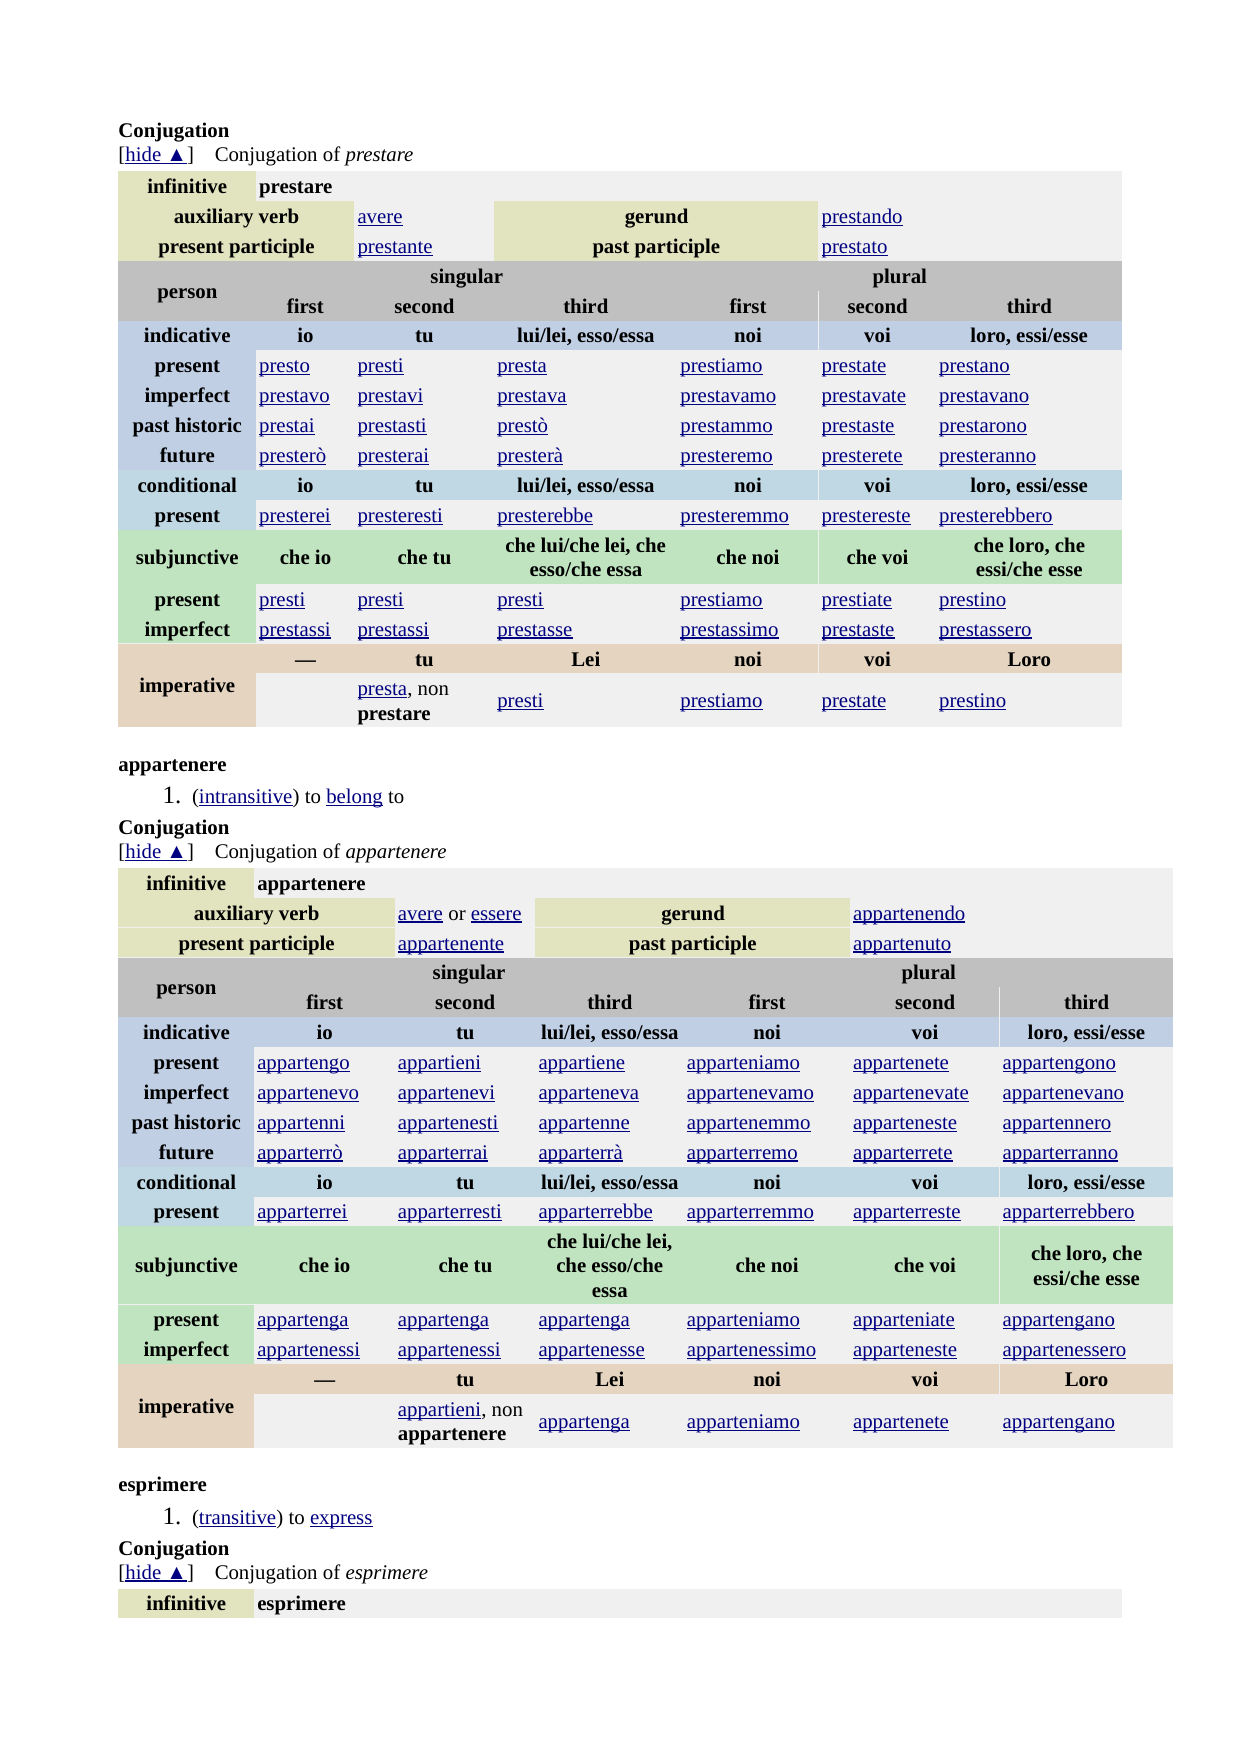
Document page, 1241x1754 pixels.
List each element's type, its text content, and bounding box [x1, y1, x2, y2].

table_cell presti [494, 584, 677, 614]
table_cell noi [684, 1364, 850, 1394]
table_header [505, 1589, 813, 1618]
table_cell prestavate [819, 380, 936, 410]
table_cell appartenevate [850, 1077, 999, 1107]
table_cell plural [677, 261, 1122, 291]
table_cell tu [395, 1017, 535, 1047]
table_cell present [118, 350, 256, 380]
list (transitive) to express [162, 1501, 1122, 1530]
table_header infinitive [118, 868, 254, 898]
table_cell appartennero [1000, 1107, 1173, 1137]
table_cell apparterranno [1000, 1137, 1173, 1167]
table_cell present participle [118, 928, 395, 957]
table_cell prestate [819, 674, 936, 727]
table_cell apparteniate [850, 1305, 999, 1334]
table_cell noi [684, 1017, 850, 1047]
table_cell che noi [677, 530, 818, 584]
table_cell prestato [819, 231, 1122, 261]
table_cell noi [684, 1167, 850, 1197]
table_cell tu [354, 470, 494, 500]
table_header [354, 171, 494, 201]
table_cell first [254, 987, 395, 1017]
table_cell second [395, 987, 535, 1017]
table_cell apparteniamo [684, 1394, 850, 1448]
table_cell apparteniamo [684, 1047, 850, 1077]
subtitle Conjugation [118, 815, 1122, 839]
table_cell appartenga [395, 1305, 535, 1334]
table_cell presti [256, 584, 354, 614]
table_cell presteremo [677, 440, 818, 470]
table_cell presteranno [936, 440, 1122, 470]
table_cell Loro [936, 644, 1122, 673]
table_cell che loro, che essi/che esse [936, 530, 1122, 584]
table_cell lui/lei, esso/essa [535, 1017, 684, 1047]
table_cell second [850, 987, 999, 1017]
table_cell tu [395, 1167, 535, 1197]
table_cell prestano [936, 350, 1122, 380]
table_cell person [118, 261, 256, 321]
table_cell imperative [118, 1364, 254, 1448]
table_cell prestino [936, 584, 1122, 614]
table_cell appartenuto [850, 928, 1173, 957]
table_cell lui/lei, esso/essa [535, 1167, 684, 1197]
table_cell prestiamo [677, 350, 818, 380]
table_cell first [684, 987, 850, 1017]
table_cell prestaste [819, 410, 936, 440]
table_cell prestassi [354, 614, 494, 643]
table_cell apparterrò [254, 1137, 395, 1167]
table_cell prestiamo [677, 584, 818, 614]
table_cell present [118, 584, 256, 614]
table_cell apparterrebbe [535, 1197, 684, 1226]
table_cell presterete [819, 440, 936, 470]
table_header prestare [256, 171, 354, 201]
table_cell subjunctive [118, 530, 256, 584]
text [hide ▲] Conjugation of prestare [118, 142, 1122, 166]
table_cell presterai [354, 440, 494, 470]
table_cell plural [684, 958, 1173, 987]
table_cell prestava [494, 380, 677, 410]
table_cell apparteneste [850, 1334, 999, 1364]
table_cell lui/lei, esso/essa [494, 470, 677, 500]
subtitle Conjugation [118, 118, 1122, 142]
table_header [494, 171, 818, 201]
table_cell imperative [118, 644, 256, 727]
table_cell appartenga [535, 1394, 684, 1448]
table_cell past historic [118, 410, 256, 440]
table_cell appartenemmo [684, 1107, 850, 1137]
table_cell che voi [850, 1226, 999, 1304]
table_cell loro, essi/esse [936, 321, 1122, 350]
table_cell appartenga [254, 1305, 395, 1334]
table_cell presteremmo [677, 500, 818, 530]
table_cell loro, essi/esse [1000, 1167, 1173, 1197]
table_cell appartenente [395, 928, 535, 957]
table_cell tu [354, 321, 494, 350]
table_cell singular [256, 261, 677, 291]
table_cell [256, 674, 354, 727]
table_header [395, 868, 535, 898]
table_cell presterebbero [936, 500, 1122, 530]
table_cell apparterrete [850, 1137, 999, 1167]
table_cell appartenevamo [684, 1077, 850, 1107]
list (intransitive) to belong to [162, 780, 1122, 809]
table_cell Lei [494, 644, 677, 673]
table_cell che lui/che lei, che esso/che essa [535, 1226, 684, 1304]
table_cell presta [494, 350, 677, 380]
table_cell loro, essi/esse [936, 470, 1122, 500]
table_cell prestò [494, 410, 677, 440]
table_cell imperfect [118, 614, 256, 643]
table_cell io [256, 321, 354, 350]
table_cell third [1000, 987, 1173, 1017]
table_cell presti [354, 584, 494, 614]
table_cell prestaste [819, 614, 936, 643]
table_cell noi [677, 321, 818, 350]
table_cell appartenessi [395, 1334, 535, 1364]
table_cell appartenessi [254, 1334, 395, 1364]
table_cell appartenni [254, 1107, 395, 1137]
table_header [371, 1589, 505, 1618]
table_cell appartenevano [1000, 1077, 1173, 1107]
table_cell presterebbe [494, 500, 677, 530]
table_cell appartieni [395, 1047, 535, 1077]
table_cell prestavi [354, 380, 494, 410]
table_cell imperfect [118, 380, 256, 410]
table_cell imperfect [118, 1077, 254, 1107]
table_cell che io [254, 1226, 395, 1304]
table_cell first [256, 291, 354, 321]
table_cell person [118, 958, 254, 1017]
table_cell present [118, 1047, 254, 1077]
table_cell che voi [819, 530, 936, 584]
table_cell appartenevo [254, 1077, 395, 1107]
table_cell voi [819, 470, 936, 500]
table_cell che tu [354, 530, 494, 584]
table_cell subjunctive [118, 1226, 254, 1304]
table_cell prestante [354, 231, 494, 261]
table_cell prestavo [256, 380, 354, 410]
table_cell tu [354, 644, 494, 673]
table_cell singular [254, 958, 684, 987]
table_cell present participle [118, 231, 354, 261]
table_cell avere or essere [395, 898, 535, 927]
table_cell prestasse [494, 614, 677, 643]
table_cell appartengano [1000, 1394, 1173, 1448]
table_cell appartenesse [535, 1334, 684, 1364]
table_cell appartenessero [1000, 1334, 1173, 1364]
text appartenere [118, 751, 1122, 776]
table_cell indicative [118, 321, 256, 350]
table_cell che loro, che essi/che esse [1000, 1226, 1173, 1304]
table_cell auxiliary verb [118, 201, 354, 231]
table_cell prestereste [819, 500, 936, 530]
table_cell first [677, 291, 818, 321]
table_cell presterei [256, 500, 354, 530]
table_cell presta, non prestare [354, 674, 494, 727]
table_cell tu [395, 1364, 535, 1394]
table_cell prestavamo [677, 380, 818, 410]
table_cell prestai [256, 410, 354, 440]
table_cell presti [494, 674, 677, 727]
table_cell past historic [118, 1107, 254, 1137]
table_cell appartenete [850, 1047, 999, 1077]
table_header [813, 1589, 1122, 1618]
table_cell apparteneste [850, 1107, 999, 1137]
table_cell third [494, 291, 677, 321]
table_cell prestando [819, 201, 1122, 231]
table_cell voi [819, 321, 936, 350]
text [hide ▲] Conjugation of esprimere [118, 1559, 1122, 1584]
table_cell presteresti [354, 500, 494, 530]
table_cell apparterremmo [684, 1197, 850, 1226]
table_cell prestavano [936, 380, 1122, 410]
table_cell second [819, 291, 936, 321]
table_cell apparterrebbero [1000, 1197, 1173, 1226]
table_cell voi [850, 1167, 999, 1197]
table_cell apparteniamo [684, 1305, 850, 1334]
table_cell apparterreste [850, 1197, 999, 1226]
table_header infinitive [118, 171, 256, 201]
table_cell appartiene [535, 1047, 684, 1077]
table_cell presto [256, 350, 354, 380]
table_cell che io [256, 530, 354, 584]
table_cell — [256, 644, 354, 673]
table_cell noi [677, 470, 818, 500]
table_cell auxiliary verb [118, 898, 395, 927]
table_cell prestarono [936, 410, 1122, 440]
table_cell io [254, 1017, 395, 1047]
table_cell io [254, 1167, 395, 1197]
text esprimere [118, 1472, 1122, 1496]
table_cell lui/lei, esso/essa [494, 321, 677, 350]
table_cell past participle [535, 928, 850, 957]
table_cell appartenendo [850, 898, 1173, 927]
table_cell prestino [936, 674, 1122, 727]
table_cell che tu [395, 1226, 535, 1304]
table_cell gerund [535, 898, 850, 927]
table_cell appartengono [1000, 1047, 1173, 1077]
table_cell second [354, 291, 494, 321]
table_cell presterò [256, 440, 354, 470]
table_cell future [118, 1137, 254, 1167]
table_header [535, 868, 850, 898]
table_cell che lui/che lei, che esso/che essa [494, 530, 677, 584]
table_cell gerund [494, 201, 818, 231]
table_cell appartenessimo [684, 1334, 850, 1364]
table_header esprimere [254, 1589, 371, 1618]
table_cell appartenesti [395, 1107, 535, 1137]
table_cell Lei [535, 1364, 684, 1394]
table_cell appartieni, non appartenere [395, 1394, 535, 1448]
table_cell conditional [118, 1167, 254, 1197]
table_cell appartenne [535, 1107, 684, 1137]
table_cell apparterrà [535, 1137, 684, 1167]
table_cell voi [850, 1017, 999, 1047]
table_cell voi [819, 644, 936, 673]
table_cell noi [677, 644, 818, 673]
table_cell indicative [118, 1017, 254, 1047]
subtitle Conjugation [118, 1536, 1122, 1559]
table_cell present [118, 500, 256, 530]
table_cell apparteneva [535, 1077, 684, 1107]
text [hide ▲] Conjugation of appartenere [118, 839, 1122, 863]
table_cell conditional [118, 470, 256, 500]
table_header [850, 868, 1173, 898]
table_header appartenere [254, 868, 395, 898]
table_cell appartengo [254, 1047, 395, 1077]
table_cell prestate [819, 350, 936, 380]
table_cell appartenete [850, 1394, 999, 1448]
table_cell prestiamo [677, 674, 818, 727]
table_cell future [118, 440, 256, 470]
table_cell third [535, 987, 684, 1017]
table_cell presterà [494, 440, 677, 470]
table_cell prestammo [677, 410, 818, 440]
table_cell loro, essi/esse [1000, 1017, 1173, 1047]
table_header [819, 171, 1122, 201]
table_cell apparterresti [395, 1197, 535, 1226]
table_header infinitive [118, 1589, 254, 1618]
table_cell appartengano [1000, 1305, 1173, 1334]
table_cell prestassero [936, 614, 1122, 643]
table_cell imperfect [118, 1334, 254, 1364]
table_cell appartenga [535, 1305, 684, 1334]
table_cell Loro [1000, 1364, 1173, 1394]
table_cell appartenevi [395, 1077, 535, 1107]
table_cell — [254, 1364, 395, 1394]
table_cell presti [354, 350, 494, 380]
table_cell prestassimo [677, 614, 818, 643]
table_cell avere [354, 201, 494, 231]
table_cell third [936, 291, 1122, 321]
table_cell voi [850, 1364, 999, 1394]
table_cell apparterrai [395, 1137, 535, 1167]
table_cell prestasti [354, 410, 494, 440]
table_cell apparterremo [684, 1137, 850, 1167]
table_cell past participle [494, 231, 818, 261]
table_cell present [118, 1197, 254, 1226]
table_cell io [256, 470, 354, 500]
table_cell prestassi [256, 614, 354, 643]
table_cell present [118, 1305, 254, 1334]
table_cell prestiate [819, 584, 936, 614]
table_cell apparterrei [254, 1197, 395, 1226]
table_cell che noi [684, 1226, 850, 1304]
table_cell [254, 1394, 395, 1448]
